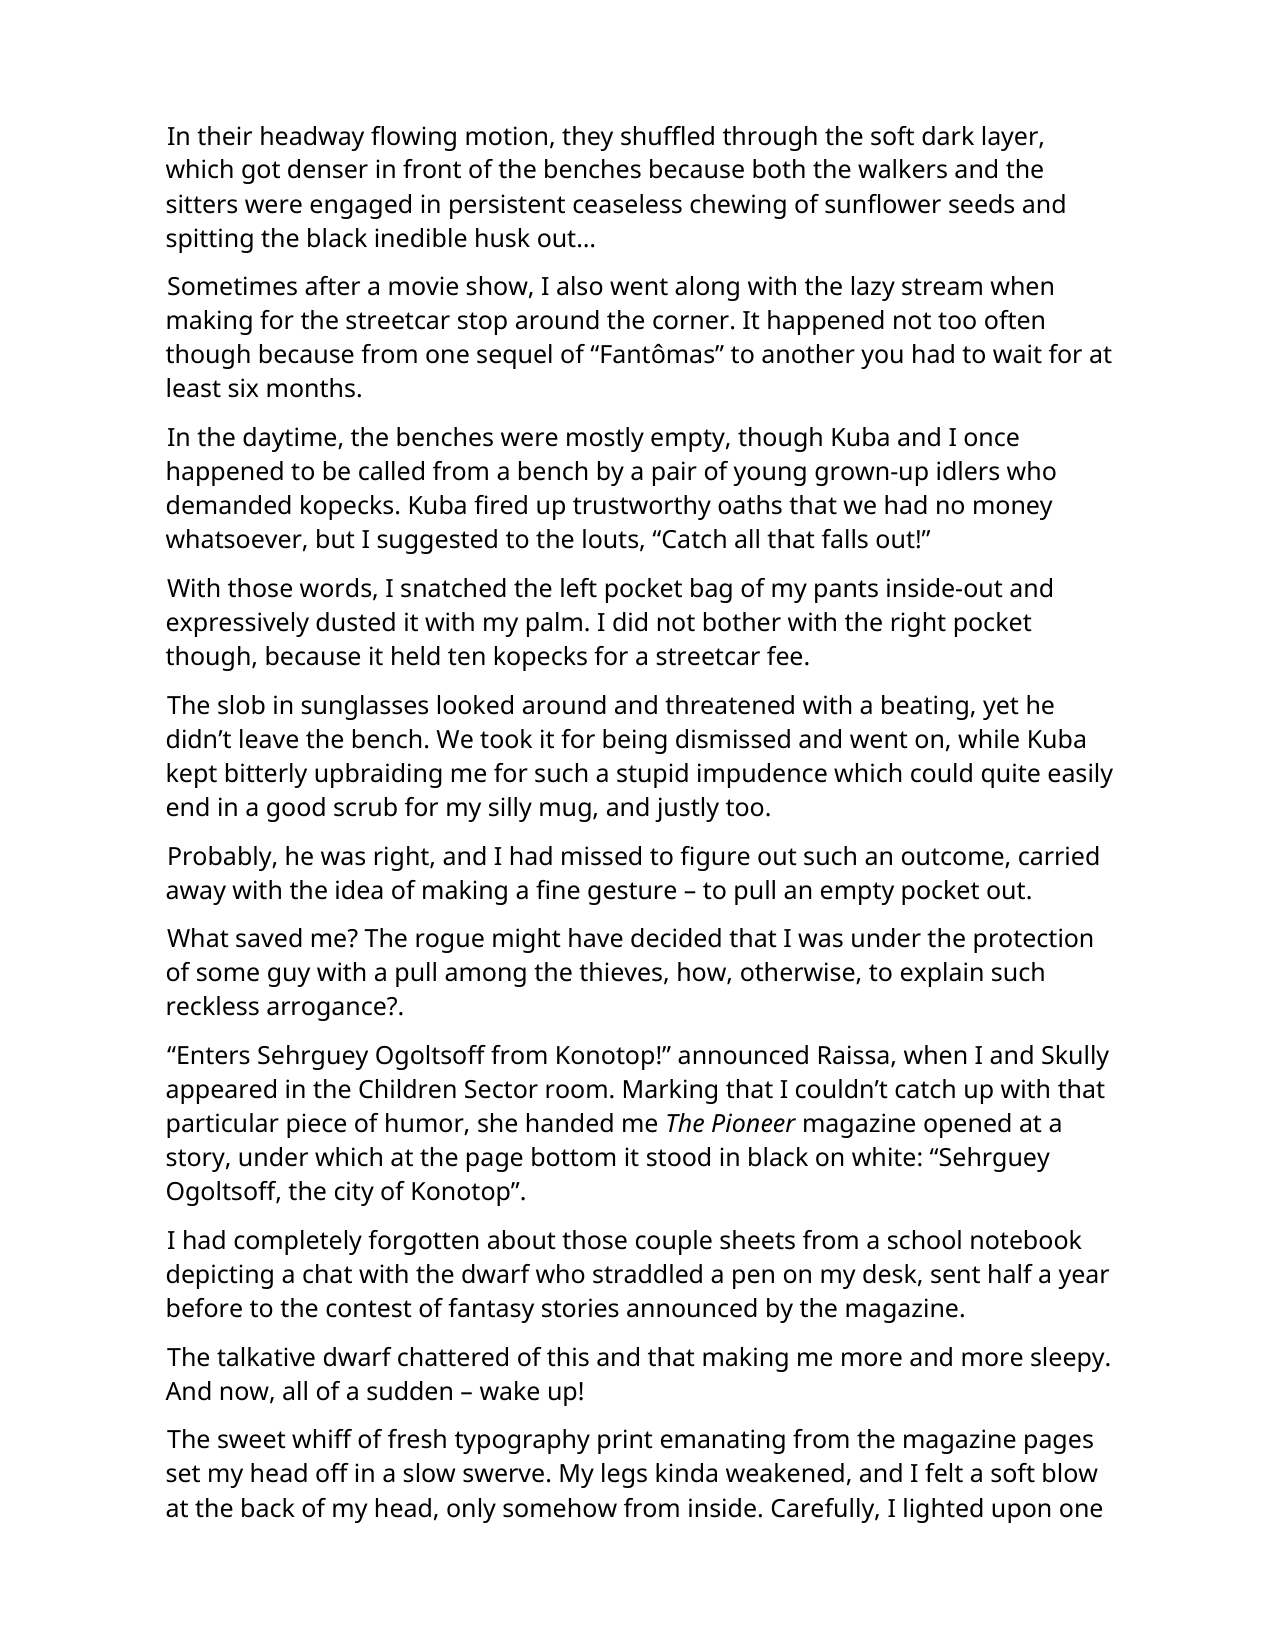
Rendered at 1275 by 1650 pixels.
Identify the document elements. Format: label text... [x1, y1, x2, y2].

text I had completely forgotten about those couple sheets from a school notebook depicting a chat with the dwarf who straddled a pen on my desk, sent half a year before to the contest of fantasy stories announced by the magazine. [165, 1223, 1118, 1325]
text Probably, he was right, and I had missed to figure out such an outcome, carried away with the idea of making a fine gesture – to pull an empty pocket out. [165, 838, 1118, 906]
text The slob in sunglasses looked around and threatened with a beating, yet he didn’t leave the bench. We took it for being dismissed and went on, while Kuba kept bitterly upbraiding me for such a stupid impudence which could quite easily end in a good scrub for my silly mug, and justly too. [165, 687, 1118, 824]
text The sweet whiff of fresh typography print emanating from the magazine pages set my head off in a slow swerve. My legs kinda weakened, and I felt a soft blow at the back of my head, only somehow from inside. Carefully, I lighted upon one [165, 1422, 1118, 1524]
text What saved me? The rogue might have decided that I was under the protection of some guy with a pull among the thieves, how, otherwise, to explain such reckless arrogance?. [165, 921, 1118, 1023]
text Sometimes after a movie show, I also went along with the lazy stream when making for the streetcar stop around the corner. It happened not too often though because from one sequel of “Fantômas” to another you had to wait for at least six months. [165, 269, 1118, 405]
text “Enters Sehrguey Ogoltsoff from Konotop!” announced Raissa, when I and Skully appeared in the Children Sector room. Marking that I couldn’t catch up with that particular piece of humor, she handed me The Pioneer magazine opened at a story, under which at the page bottom it stood in black on white: “Sehrguey Ogoltsoff, the city of Konotop”. [165, 1038, 1118, 1208]
text In the daytime, the benches were mostly empty, though Kuba and I once happened to be called from a bench by a pair of young grown-up idlers who demanded kopecks. Kuba fired up trustworthy oaths that we had no money whatsoever, but I suggested to the louts, “Catch all that falls out!” [165, 420, 1118, 556]
text In their headway flowing motion, they shuffled through the soft dark layer, which got denser in front of the benches because both the walkers and the sitters were engaged in persistent ceaseless chewing of sunflower seeds and spitting the black inedible husk out… [165, 118, 1118, 254]
text With those words, I snatched the left pocket bag of my pants inside-out and expressively dusted it with my palm. I did not bother with the right pocket though, because it held ten kopecks for a streetcar fee. [165, 571, 1118, 673]
text The talkative dwarf chattered of this and that making me more and more sleepy. And now, all of a sudden – wake up! [165, 1339, 1118, 1407]
